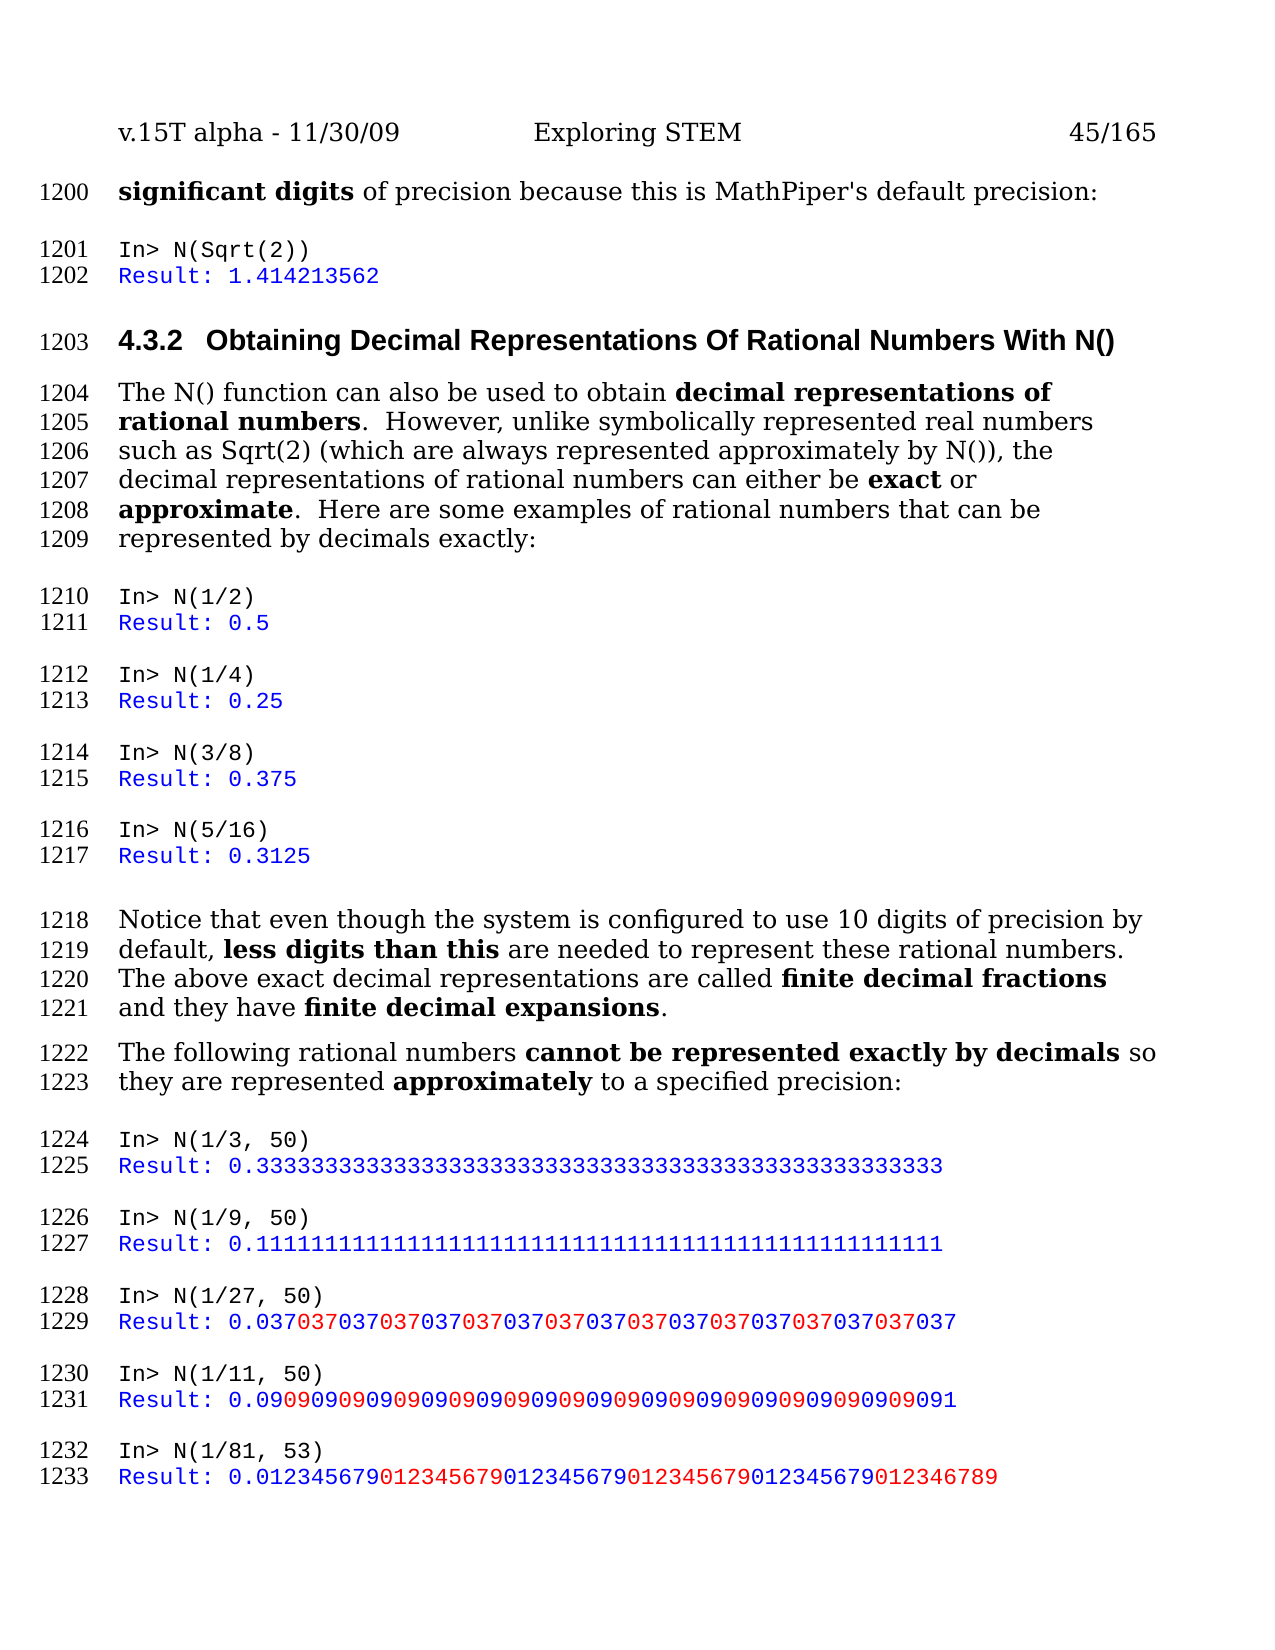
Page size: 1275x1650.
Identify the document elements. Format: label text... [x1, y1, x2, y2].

text Result: 0.375 [118, 767, 1157, 793]
text In> N(1/9, 50) [118, 1206, 1157, 1232]
text Result: 0.25 [118, 689, 1157, 715]
text The following rational numbers cannot be represented exactly by decimals so they are represented approximately to a specified precision: [118, 1038, 1157, 1097]
text The N() function can also be used to obtain decimal representations of rational numbers. However, unlike symbolically represented real numbers such as Sqrt(2) (which are always represented approximately by N()), the decimal representations of rational numbers can either be exact or approximate. Here are some examples of rational numbers that can be represented by decimals exactly: [118, 377, 1157, 553]
text Result: 0.090909090909090909090909090909090909090909090909091 [118, 1388, 1157, 1414]
text Result: 0.037037037037037037037037037037037037037037037037037 [118, 1310, 1157, 1336]
text In> N(1/2) [118, 585, 1157, 611]
text In> N(3/8) [118, 741, 1157, 767]
text Result: 1.414213562 [118, 264, 1157, 290]
text Result: 0.33333333333333333333333333333333333333333333333333 [118, 1154, 1157, 1180]
text Result: 0.012345679012345679012345679012345679012345679012346789 [118, 1466, 1157, 1492]
text In> N(1/3, 50) [118, 1128, 1157, 1154]
text In> N(1/27, 50) [118, 1284, 1157, 1310]
text Result: 0.5 [118, 611, 1157, 637]
subtitle Obtaining Decimal Representations Of Rational Numbers With N() [118, 323, 1157, 357]
text In> N(1/4) [118, 663, 1157, 689]
text In> N(5/16) [118, 819, 1157, 845]
text In> N(1/81, 53) [118, 1440, 1157, 1466]
text Result: 0.3125 [118, 845, 1157, 871]
text significant digits of precision because this is MathPiper's default precision: [118, 177, 1157, 206]
text In> N(Sqrt(2)) [118, 238, 1157, 264]
text In> N(1/11, 50) [118, 1362, 1157, 1388]
text Result: 0.11111111111111111111111111111111111111111111111111 [118, 1232, 1157, 1258]
text Notice that even though the system is configured to use 10 digits of precision by default, less digits than this are needed to represent these rational numbers. The above exact decimal representations are called finite decimal fractions and they have finite decimal expansions. [118, 906, 1157, 1023]
